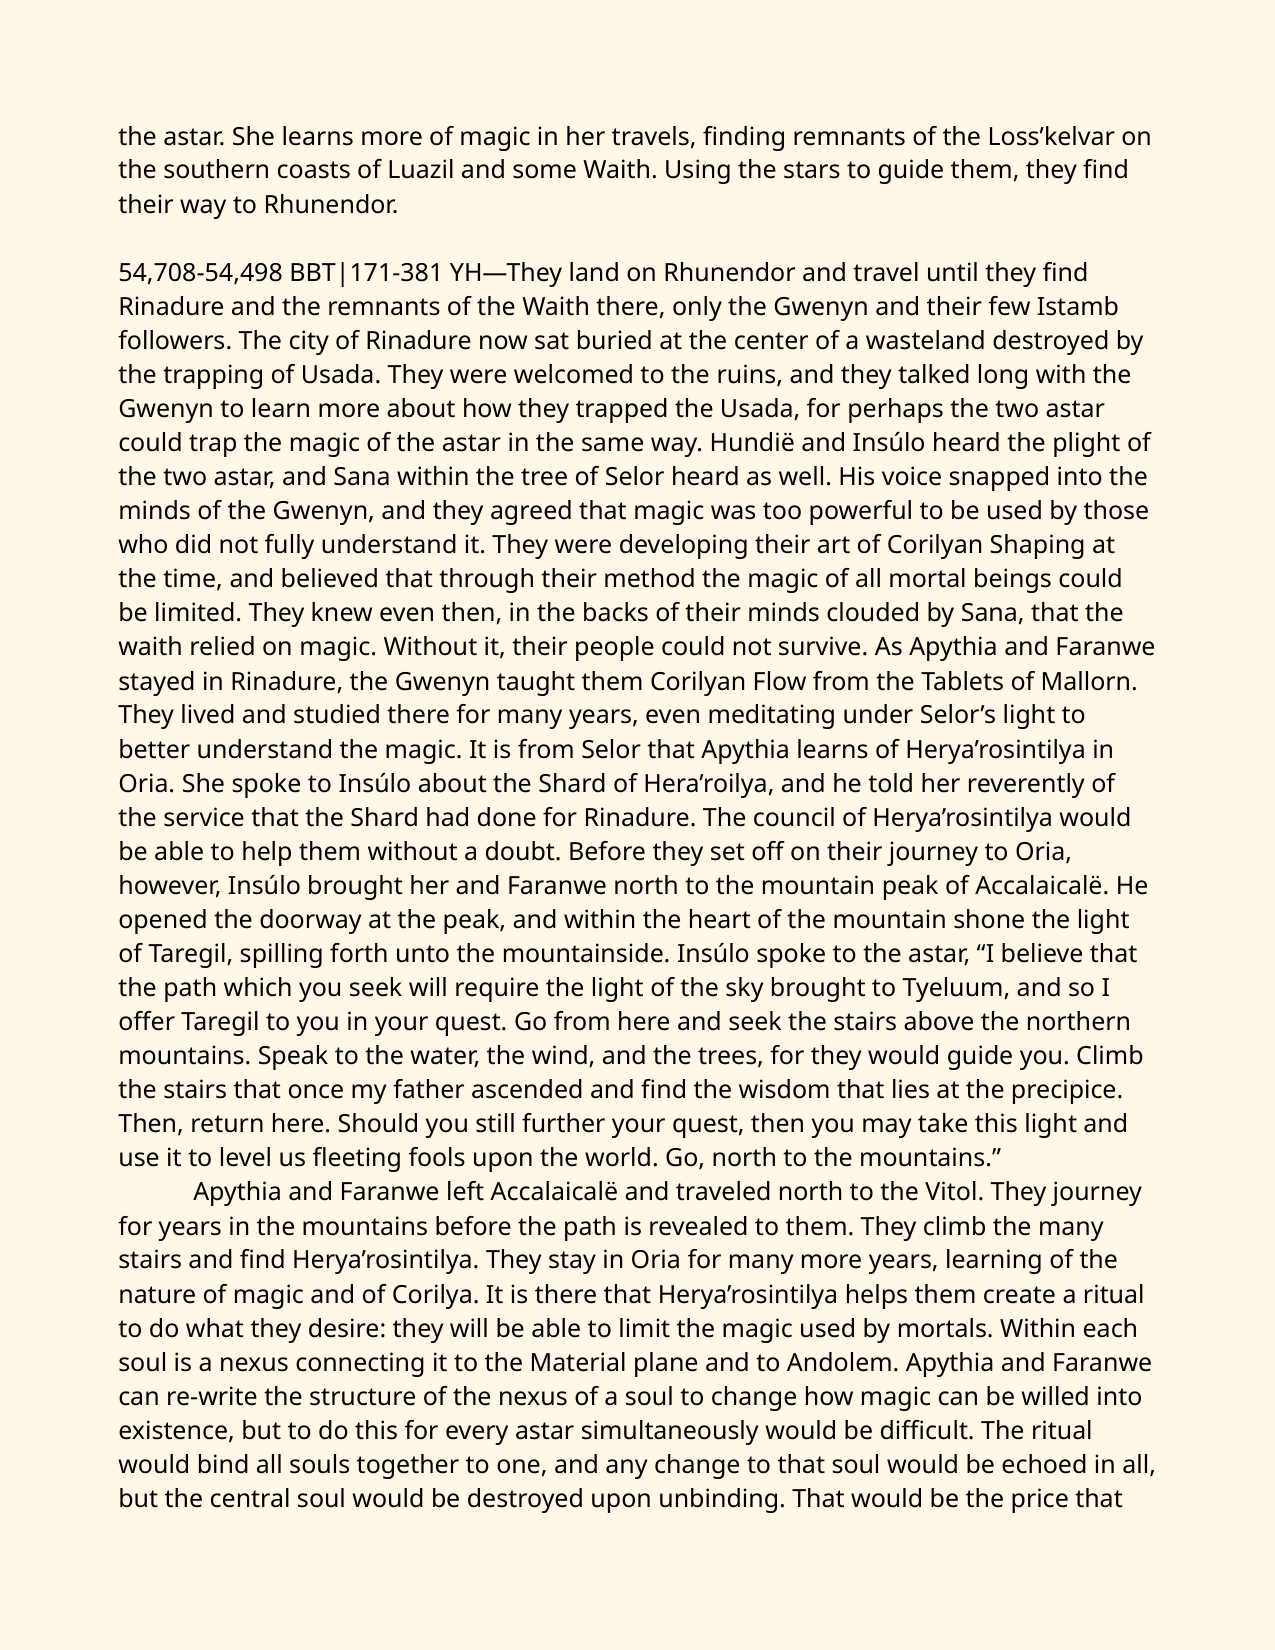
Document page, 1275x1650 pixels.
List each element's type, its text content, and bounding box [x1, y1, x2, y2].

text 54,708-54,498 BBT|171-381 YH—They land on Rhunendor and travel until they find Rinadure and the remnants of the Waith there, only the Gwenyn and their few Istamb followers. The city of Rinadure now sat buried at the center of a wasteland destroyed by the trapping of Usada. They were welcomed to the ruins, and they talked long with the Gwenyn to learn more about how they trapped the Usada, for perhaps the two astar could trap the magic of the astar in the same way. Hundië and Insúlo heard the plight of the two astar, and Sana within the tree of Selor heard as well. His voice snapped into the minds of the Gwenyn, and they agreed that magic was too powerful to be used by those who did not fully understand it. They were developing their art of Corilyan Shaping at the time, and believed that through their method the magic of all mortal beings could be limited. They knew even then, in the backs of their minds clouded by Sana, that the waith relied on magic. Without it, their people could not survive. As Apythia and Faranwe stayed in Rinadure, the Gwenyn taught them Corilyan Flow from the Tablets of Mallorn. They lived and studied there for many years, even meditating under Selor’s light to better understand the magic. It is from Selor that Apythia learns of Herya’rosintilya in Oria. She spoke to Insúlo about the Shard of Hera’roilya, and he told her reverently of the service that the Shard had done for Rinadure. The council of Herya’rosintilya would be able to help them without a doubt. Before they set off on their journey to Oria, however, Insúlo brought her and Faranwe north to the mountain peak of Accalaicalë. He opened the doorway at the peak, and within the heart of the mountain shone the light of Taregil, spilling forth unto the mountainside. Insúlo spoke to the astar, “I believe that the path which you seek will require the light of the sky brought to Tyeluum, and so I offer Taregil to you in your quest. Go from here and seek the stairs above the northern mountains. Speak to the water, the wind, and the trees, for they would guide you. Climb the stairs that once my father ascended and find the wisdom that lies at the precipice. Then, return here. Should you still further your quest, then you may take this light and use it to level us fleeting fools upon the world. Go, north to the mountains.” [118, 254, 1157, 1174]
text the astar. She learns more of magic in her travels, finding remnants of the Loss’kelvar on the southern coasts of Luazil and some Waith. Using the stars to guide them, they find their way to Rhunendor. [118, 118, 1157, 220]
text Apythia and Faranwe left Accalaicalë and traveled north to the Vitol. They journey for years in the mountains before the path is revealed to them. They climb the many stairs and find Herya’rosintilya. They stay in Oria for many more years, learning of the nature of magic and of Corilya. It is there that Herya’rosintilya helps them create a ritual to do what they desire: they will be able to limit the magic used by mortals. Within each soul is a nexus connecting it to the Material plane and to Andolem. Apythia and Faranwe can re-write the structure of the nexus of a soul to change how magic can be willed into existence, but to do this for every astar simultaneously would be difficult. The ritual would bind all souls together to one, and any change to that soul would be echoed in all, but the central soul would be destroyed upon unbinding. That would be the price that [118, 1174, 1157, 1515]
